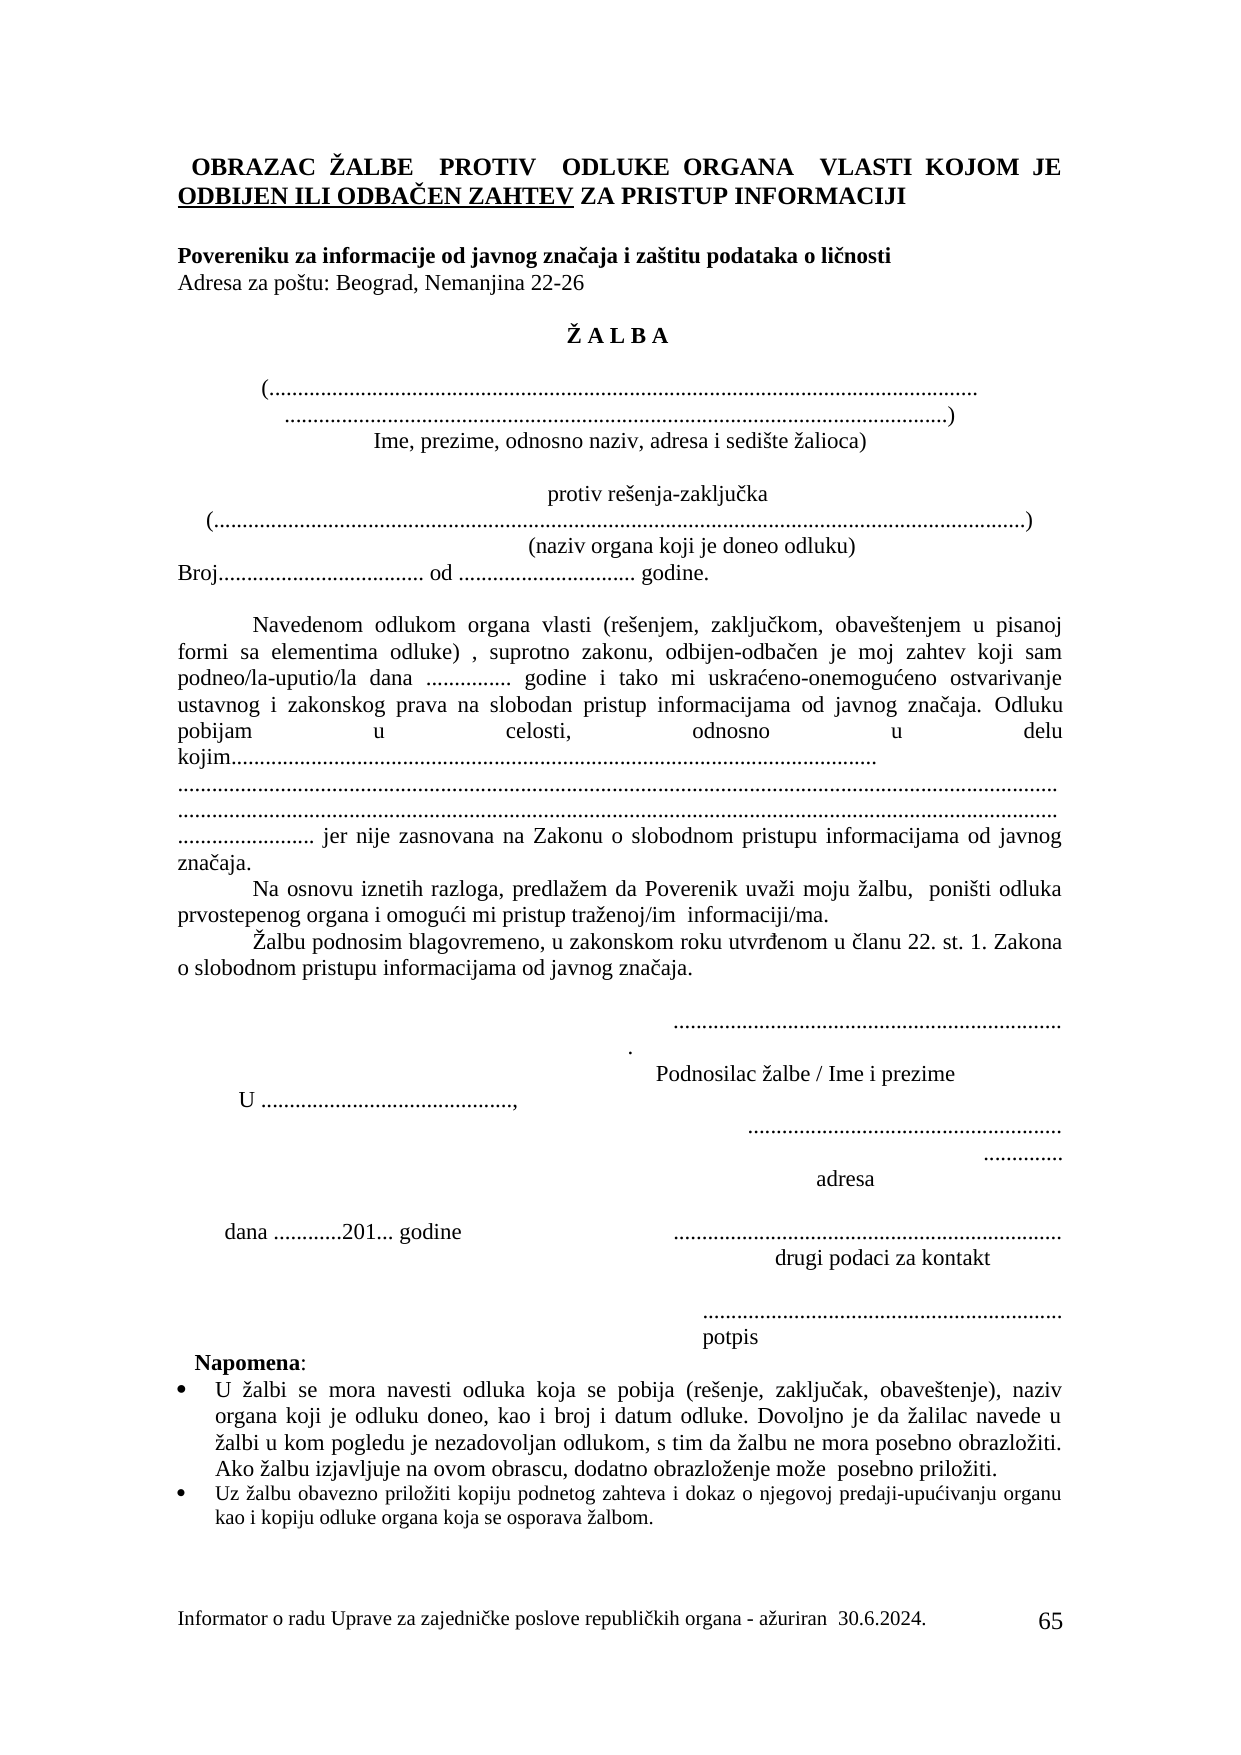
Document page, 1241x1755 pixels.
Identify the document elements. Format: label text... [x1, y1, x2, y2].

text ..................................................................... [627, 1007, 1063, 1059]
text Podnosilac žalbe / Ime i prezime [627, 1059, 1063, 1086]
text Napomena: [177, 1349, 1063, 1376]
text Navedenom odlukom organa vlasti (rešenjem, zaklјučkom, obaveštenjem u pisanoj formi sa elementima odluke) , suprotno zakonu, odbijen-odbačen je moj zahtev koji sam podneo/la-uputio/la dana ............... godine i tako mi uskraćeno-onemogućeno ostvarivanje ustavnog i zakonskog prava na slobodan pristup informacijama od javnog značaja. Odluku pobijam u celosti, odnosno u delu kojim................................................................................................................. [177, 612, 1063, 770]
text Adresa za poštu: Beograd, Nemanjina 22-26 [177, 269, 1063, 295]
text Ž A L B A [177, 322, 1063, 348]
text U ............................................, ..................................................................... [177, 1086, 1063, 1165]
text dana ............201... godine .................................................................... [177, 1218, 1063, 1244]
text drugi podaci za kontakt [702, 1244, 1063, 1270]
text Ime, prezime, odnosno naziv, adresa i sedište žalioca) [177, 427, 1063, 453]
text protiv rešenja-zaklјučka (..............................................................................................................................................) [177, 480, 1063, 532]
text Na osnovu iznetih razloga, predlažem da Poverenik uvaži moju žalbu, poništi odluka prvostepenog organa i omogući mi pristup traženoj/im informaciji/ma. [177, 875, 1063, 928]
text (............................................................................................................................ [177, 374, 1063, 401]
text ............................................................... potpis [702, 1297, 1063, 1349]
text ............................................................................................................................................................................................................................................................................................................................................ jer nije zasnovana na Zakonu o slobodnom pristupu informacijama od javnog značaja. [177, 770, 1063, 875]
list U žalbi se mora navesti odluka koja se pobija (rešenje, zaklјučak, obaveštenje), naziv organa koji je odluku doneo, kao i broj i datum odluke. Dovolјno je da žalilac navede u žalbi u kom pogledu je nezadovolјan odlukom, s tim da žalbu ne mora posebno obrazložiti. Ako žalbu izjavlјuje na ovom obrascu, dodatno obrazloženje može posebno priložiti. [177, 1376, 1063, 1481]
text Povereniku za informacije od javnog značaja i zaštitu podataka o ličnosti [177, 243, 1063, 269]
subtitle OBRAZAC ŽALBE PROTIV ODLUKE ORGANA VLASTI KOJOM JE ODBIJEN ILI ODBAČEN ZAHTEV ZA PRISTUP INFORMACIJI [177, 148, 1063, 210]
text ....................................................................................................................) [177, 401, 1063, 427]
list Uz žalbu obavezno priložiti kopiju podnetog zahteva i dokaz o njegovoj predaji-upućivanju organu kao i kopiju odluke organa koja se osporava žalbom. [177, 1481, 1063, 1529]
text Žalbu podnosim blagovremeno, u zakonskom roku utvrđenom u članu 22. st. 1. Zakona o slobodnom pristupu informacijama od javnog značaja. [177, 928, 1063, 981]
text (naziv organa koji je doneo odluku) [177, 532, 1063, 559]
text Broj.................................... od ............................... godine. [177, 559, 1063, 585]
text adresa [177, 1165, 1063, 1191]
